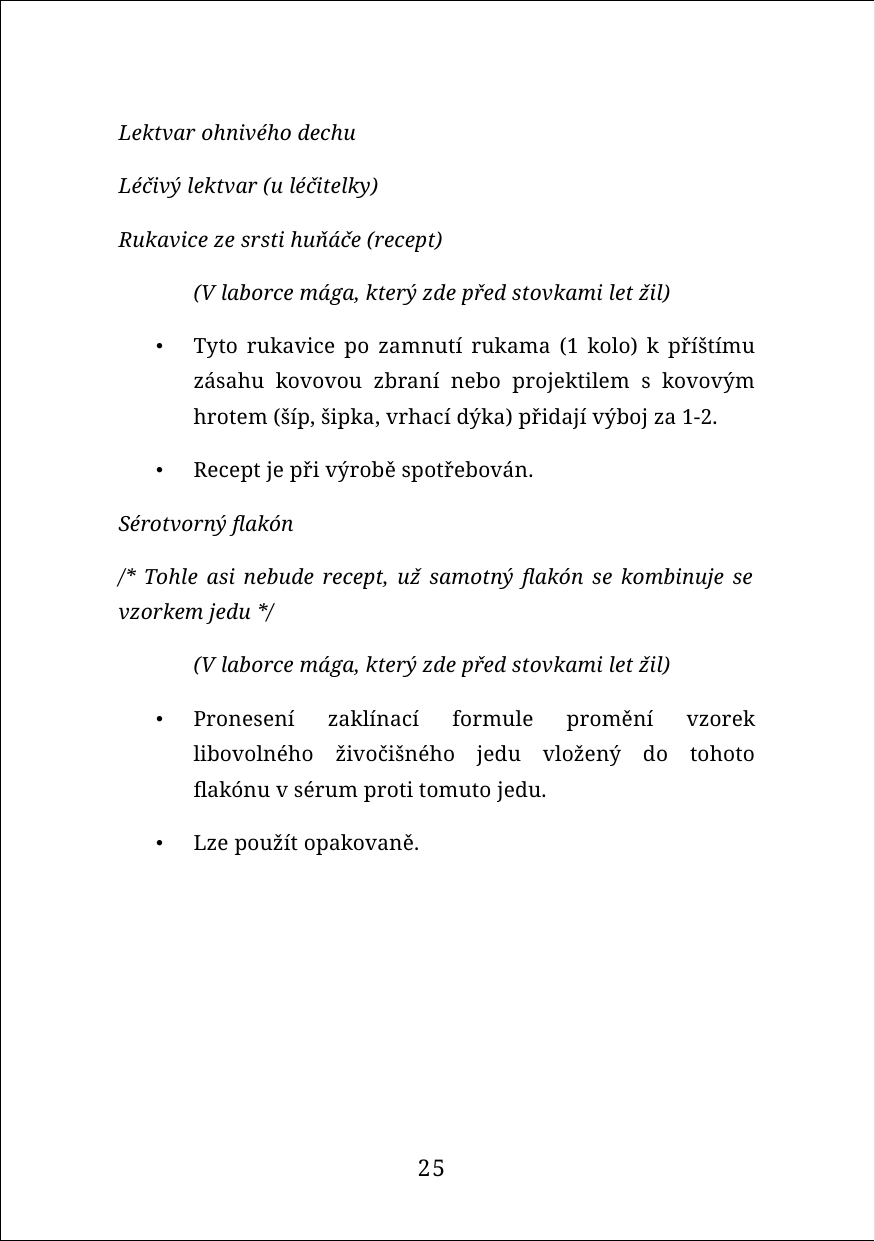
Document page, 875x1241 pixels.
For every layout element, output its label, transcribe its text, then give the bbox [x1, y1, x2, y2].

list (V laborce mága, který zde před stovkami let žil) [156, 651, 756, 679]
text /* Tohle asi nebude recept, už samotný flakón se kombinuje se vzorkem jedu */ [118, 562, 756, 626]
text Lektvar ohnivého dechu [118, 118, 756, 147]
list Lze použít opakovaně. [156, 828, 756, 857]
text Léčivý lektvar (u léčitelky) [118, 171, 756, 200]
text Sérotvorný flakón [118, 509, 756, 537]
list Pronesení zaklínací formule promění vzorek libovolného živočišného jedu vložený do tohoto flakónu v sérum proti tomuto jedu. [156, 704, 756, 803]
list Tyto rukavice po zamnutí rukama (1 kolo) k příštímu zásahu kovovou zbraní nebo projektilem s kovovým hrotem (šíp, šipka, vrhací dýka) přidají výboj za 1-2. [156, 331, 756, 431]
list Recept je při výrobě spotřebován. [156, 455, 756, 484]
list (V laborce mága, který zde před stovkami let žil) [156, 278, 756, 306]
text Rukavice ze srsti huňáče (recept) [118, 225, 756, 253]
